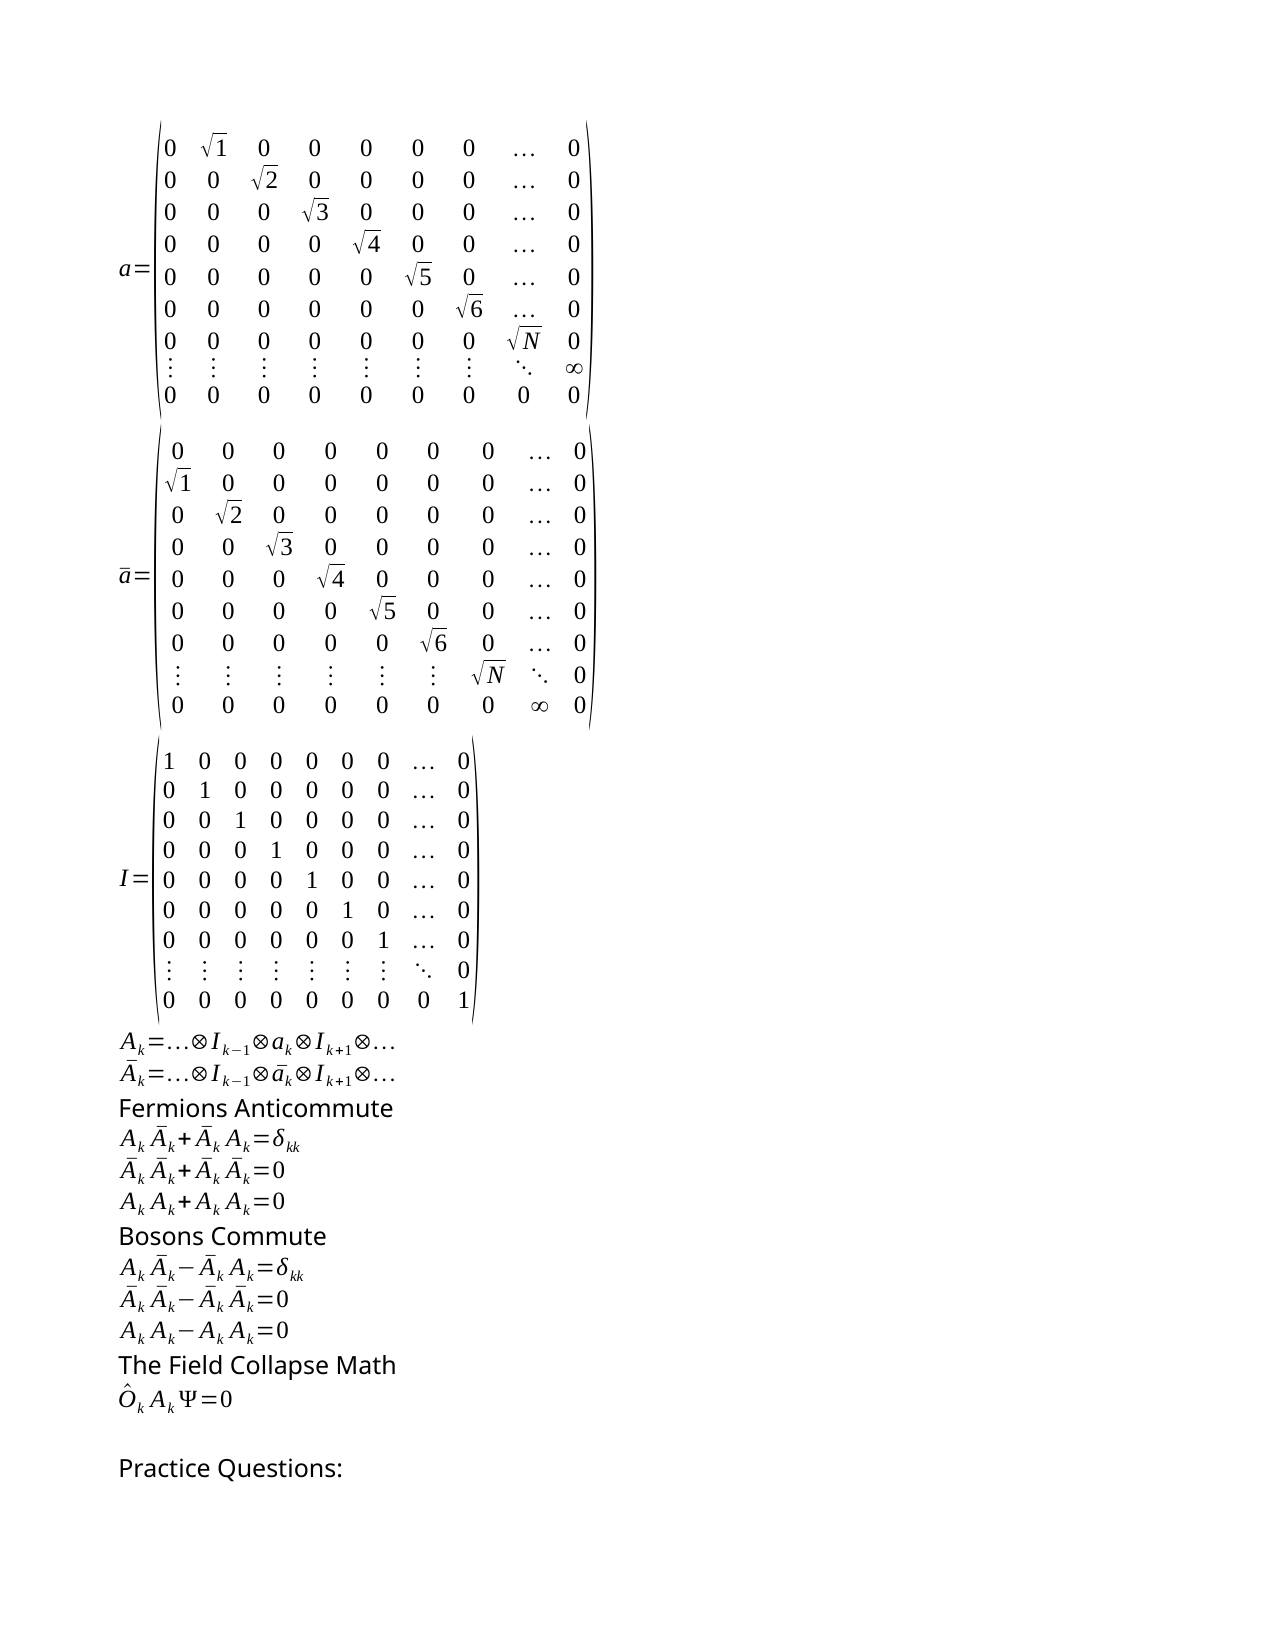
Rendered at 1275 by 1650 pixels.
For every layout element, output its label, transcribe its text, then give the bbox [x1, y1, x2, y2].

text The Field Collapse Math [118, 1348, 1157, 1382]
text Bosons Commute [118, 1219, 1157, 1253]
text Practice Questions: [118, 1451, 1157, 1484]
text Fermions Anticommute [118, 1090, 1157, 1124]
